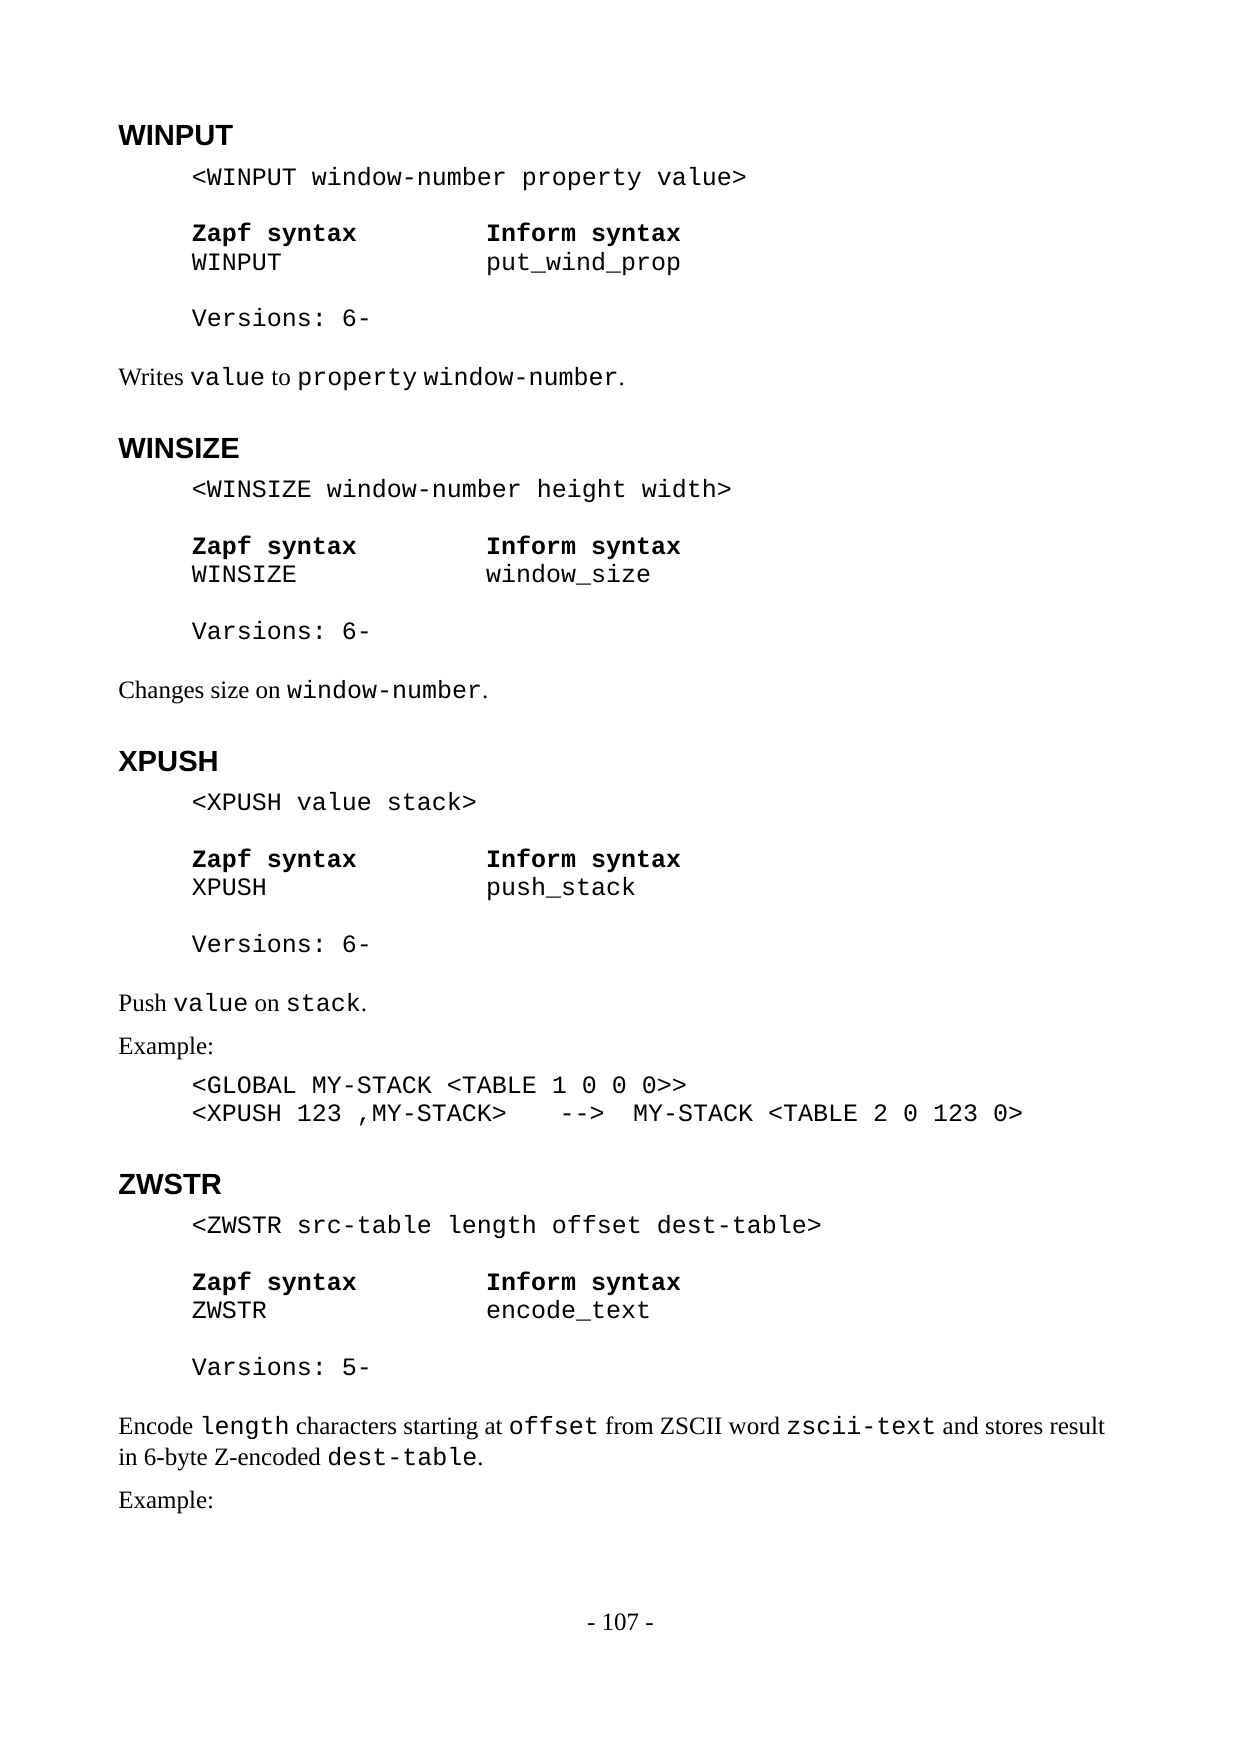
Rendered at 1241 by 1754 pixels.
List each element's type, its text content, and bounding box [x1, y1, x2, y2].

text Example: [118, 1485, 1122, 1514]
text <GLOBAL MY-STACK <TABLE 1 0 0 0>> <XPUSH 123 ,MY-STACK> --> MY-STACK <TABLE 2 0 123 0> [118, 1072, 1122, 1129]
text <WINPUT window-number property value> [192, 164, 1122, 192]
subtitle WINPUT [118, 118, 1122, 152]
subtitle XPUSH [118, 743, 1122, 777]
text Varsions: 5- [192, 1354, 1122, 1383]
text Changes size on window-number. [118, 675, 1122, 706]
text Zapf syntax Inform syntax [192, 846, 1122, 874]
text Example: [118, 1031, 1122, 1060]
text <XPUSH value stack> [192, 789, 1122, 818]
subtitle WINSIZE [118, 431, 1122, 464]
text <WINSIZE window-number height width> [192, 477, 1122, 505]
text Encode length characters starting at offset from ZSCII word zscii-text and stores result in 6-byte Z-encoded dest-table. [118, 1411, 1122, 1473]
subtitle ZWSTR [118, 1167, 1122, 1200]
text Zapf syntax Inform syntax [192, 1269, 1122, 1298]
text XPUSH push_stack [192, 874, 1122, 903]
text Push value on stack. [118, 988, 1122, 1019]
text Writes value to property window-number. [118, 362, 1122, 393]
text WINPUT put_wind_prop [192, 249, 1122, 277]
text Varsions: 6- [192, 618, 1122, 647]
text WINSIZE window_size [192, 562, 1122, 590]
text Versions: 6- [192, 931, 1122, 959]
text Versions: 6- [192, 306, 1122, 334]
text ZWSTR encode_text [192, 1298, 1122, 1326]
text Zapf syntax Inform syntax [192, 221, 1122, 249]
text Zapf syntax Inform syntax [192, 533, 1122, 562]
text <ZWSTR src-table length offset dest-table> [192, 1213, 1122, 1241]
